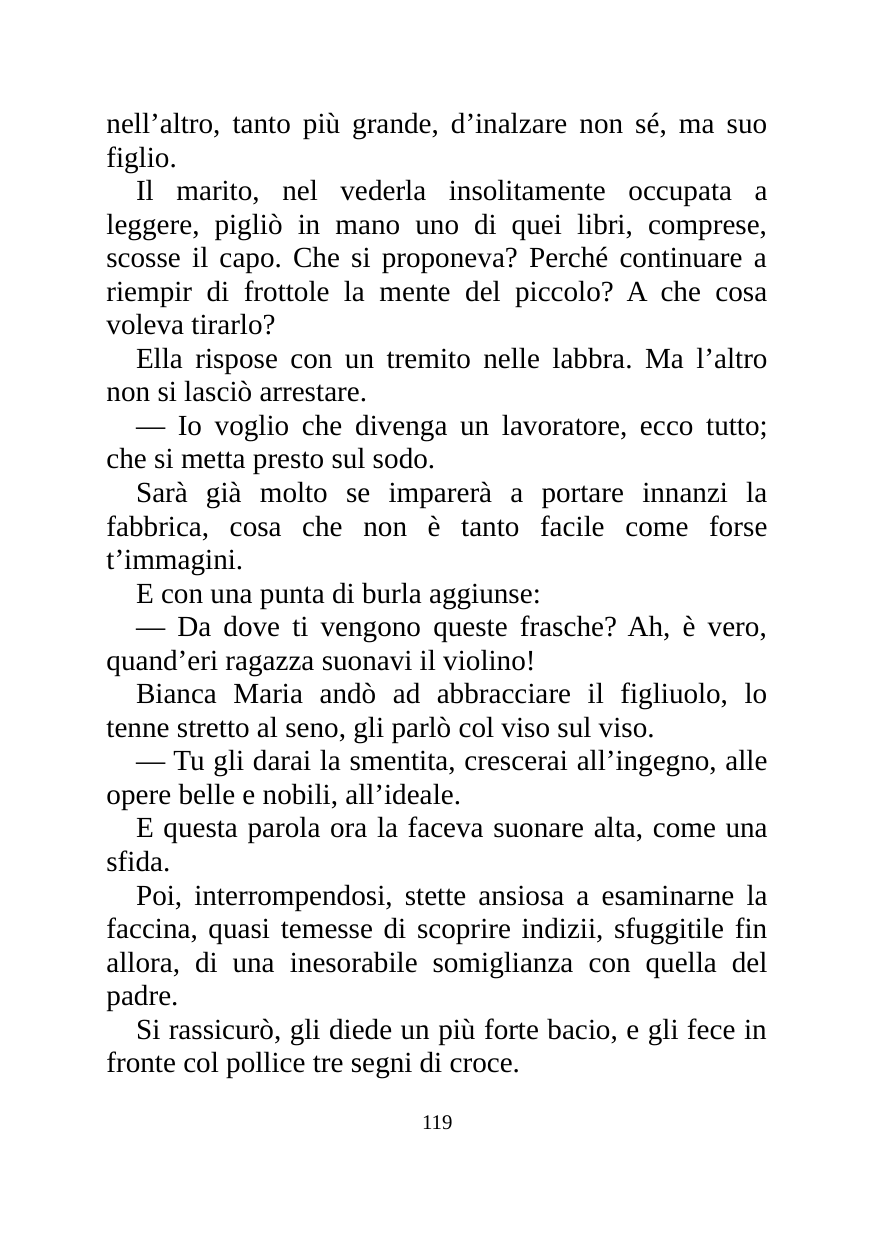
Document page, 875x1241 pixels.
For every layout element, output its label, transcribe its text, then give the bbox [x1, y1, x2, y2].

text — Tu gli darai la smentita, crescerai all’ingegno, alle opere belle e nobili, all’ideale. [106, 743, 768, 811]
text Sarà già molto se imparerà a portare innanzi la fabbrica, cosa che non è tanto facile come forse t’immagini. [106, 475, 768, 576]
text Bianca Maria andò ad abbracciare il figliuolo, lo tenne stretto al seno, gli parlò col viso sul viso. [106, 676, 768, 743]
text Ella rispose con un tremito nelle labbra. Ma l’altro non si lasciò arrestare. [106, 341, 768, 408]
text Si rassicurò, gli diede un più forte bacio, e gli fece in fronte col pollice tre segni di croce. [106, 1012, 768, 1079]
text nell’altro, tanto più grande, d’inalzare non sé, ma suo figlio. [106, 106, 768, 173]
text E questa parola ora la faceva suonare alta, come una sfida. [106, 811, 768, 878]
text Poi, interrompendosi, stette ansiosa a esaminarne la faccina, quasi temesse di scoprire indizii, sfuggitile fin allora, di una inesorabile somiglianza con quella del padre. [106, 878, 768, 1012]
text Il marito, nel vederla insolitamente occupata a leggere, pigliò in mano uno di quei libri, comprese, scosse il capo. Che si proponeva? Perché continuare a riempir di frottole la mente del piccolo? A che cosa voleva tirarlo? [106, 173, 768, 341]
text — Io voglio che divenga un lavoratore, ecco tutto; che si metta presto sul sodo. [106, 408, 768, 475]
text E con una punta di burla aggiunse: [106, 576, 768, 609]
text — Da dove ti vengono queste frasche? Ah, è vero, quand’eri ragazza suonavi il violino! [106, 609, 768, 676]
